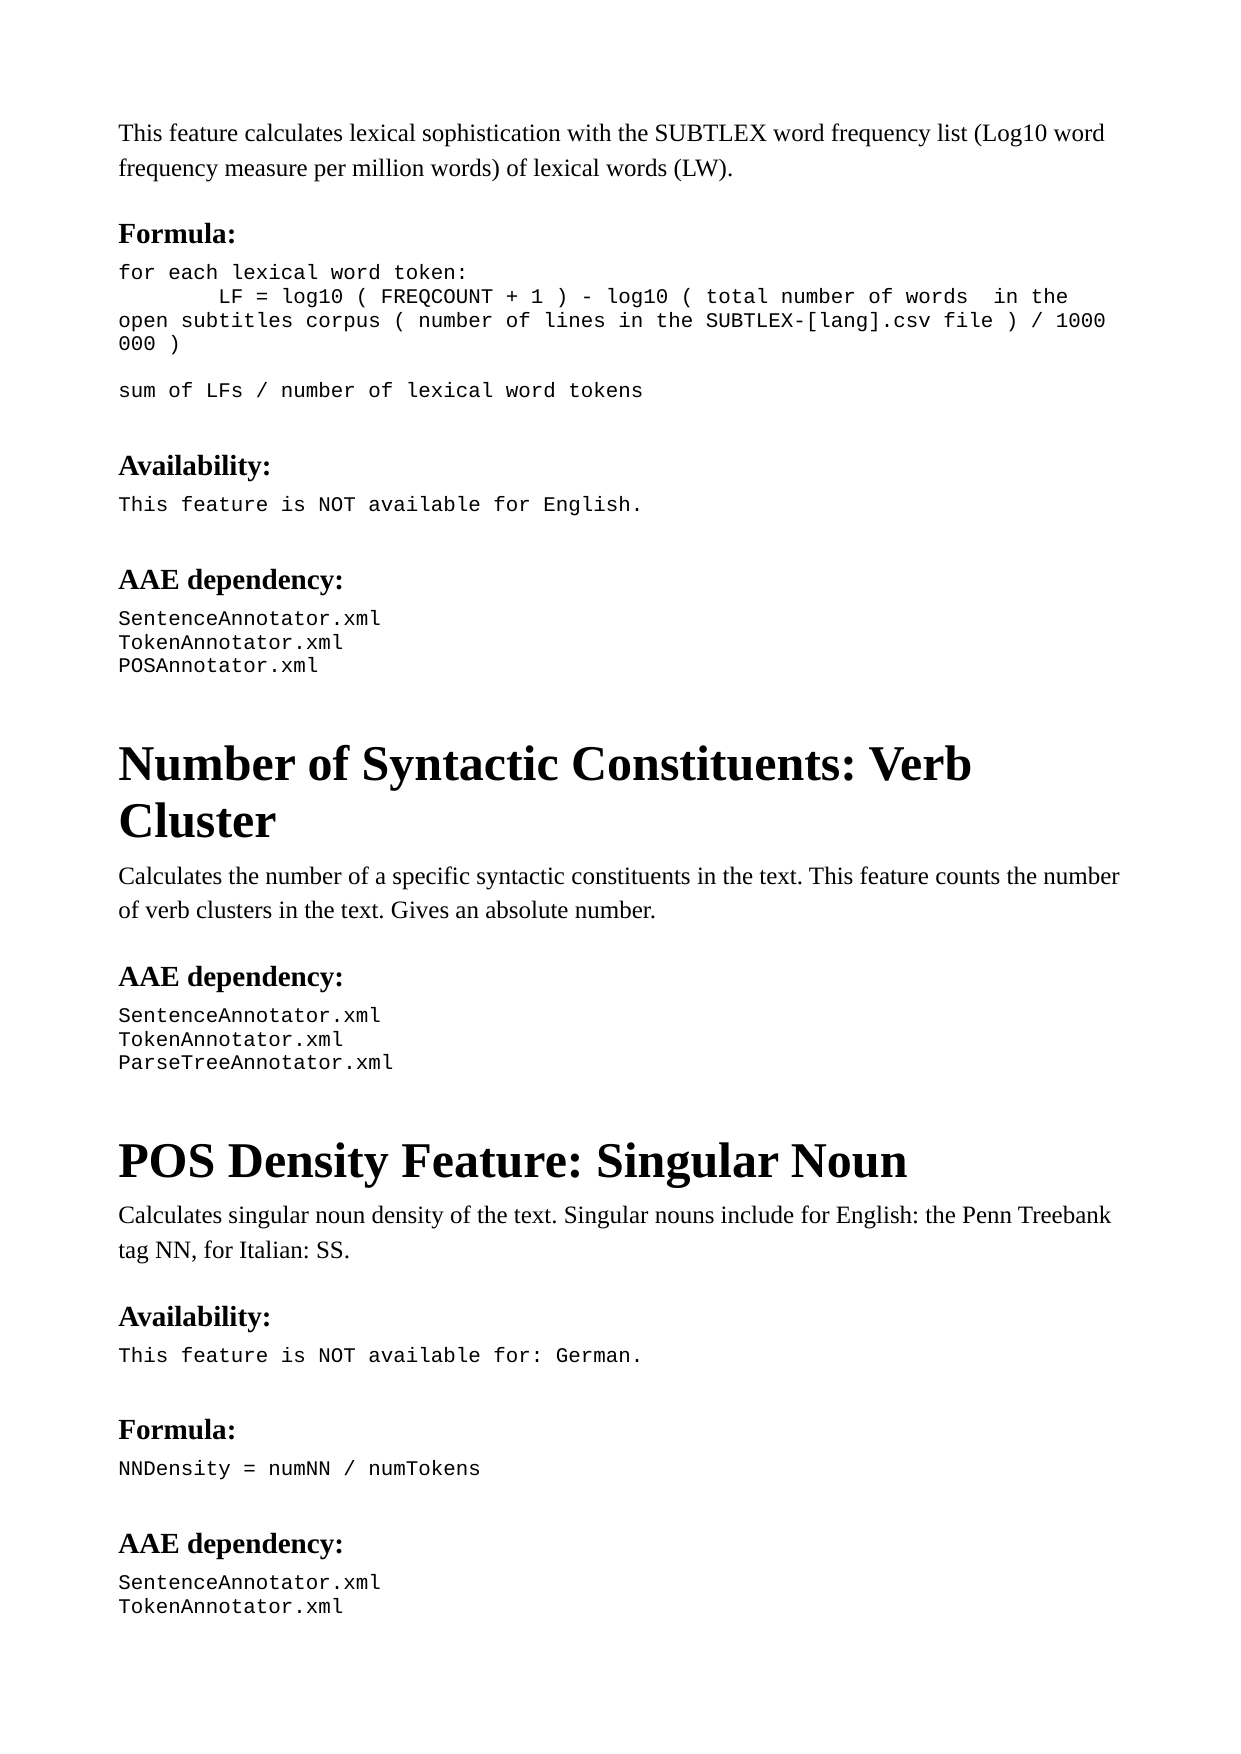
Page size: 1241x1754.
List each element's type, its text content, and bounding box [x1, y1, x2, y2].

subtitle Availability: [118, 1299, 1122, 1332]
subtitle Availability: [118, 448, 1122, 482]
text SentenceAnnotator.xml [118, 608, 1122, 632]
text TokenAnnotator.xml [118, 1029, 1122, 1052]
subtitle AAE dependency: [118, 959, 1122, 993]
text POSAnnotator.xml [118, 655, 1122, 679]
text LF = log10 ( FREQCOUNT + 1 ) - log10 ( total number of words in the open subtitles corpus ( number of lines in the SUBTLEX-[lang].csv file ) / 1000 000 ) [118, 286, 1122, 357]
subtitle Formula: [118, 216, 1122, 250]
text ParseTreeAnnotator.xml [118, 1052, 1122, 1076]
subtitle POS Density Feature: Singular Noun [118, 1131, 1122, 1188]
text TokenAnnotator.xml [118, 1596, 1122, 1619]
text sum of LFs / number of lexical word tokens [118, 381, 1122, 404]
text Calculates the number of a specific syntactic constituents in the text. This feature counts the number of verb clusters in the text. Gives an absolute number. [118, 861, 1122, 924]
text This feature calculates lexical sophistication with the SUBTLEX word frequency list (Log10 word frequency measure per million words) of lexical words (LW). [118, 118, 1122, 181]
text This feature is NOT available for English. [118, 494, 1122, 518]
text NNDensity = numNN / numTokens [118, 1458, 1122, 1482]
text SentenceAnnotator.xml [118, 1005, 1122, 1029]
text for each lexical word token: [118, 262, 1122, 286]
text TokenAnnotator.xml [118, 632, 1122, 655]
text This feature is NOT available for: German. [118, 1345, 1122, 1368]
text Calculates singular noun density of the text. Singular nouns include for English: the Penn Treebank tag NN, for Italian: SS. [118, 1201, 1122, 1264]
subtitle AAE dependency: [118, 1526, 1122, 1560]
text SentenceAnnotator.xml [118, 1572, 1122, 1596]
subtitle AAE dependency: [118, 562, 1122, 596]
subtitle Formula: [118, 1412, 1122, 1446]
subtitle Number of Syntactic Constituents: Verb Cluster [118, 733, 1122, 848]
